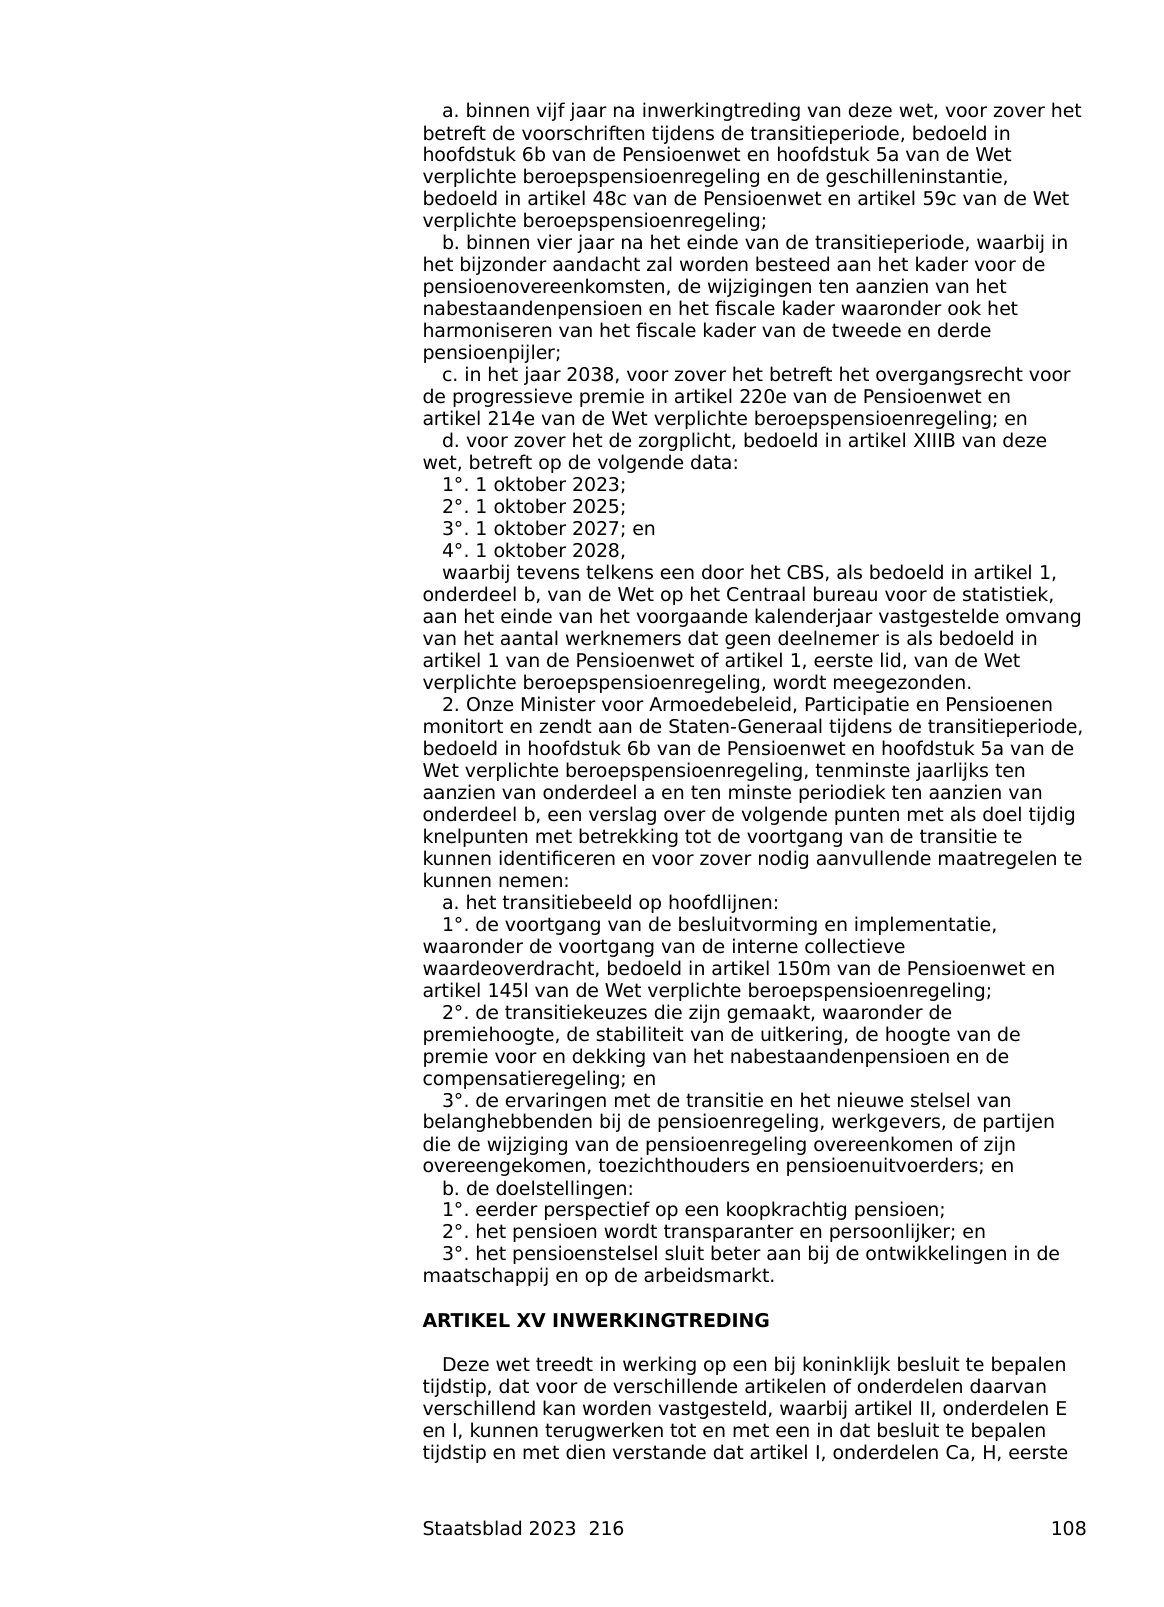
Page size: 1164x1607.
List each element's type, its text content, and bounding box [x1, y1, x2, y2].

text 1°. 1 oktober 2023; [422, 474, 1087, 496]
subtitle ARTIKEL XV INWERKINGTREDING [422, 1309, 1087, 1331]
text 4°. 1 oktober 2028, [422, 540, 1087, 562]
text 2°. het pensioen wordt transparanter en persoonlijker; en [422, 1221, 1087, 1243]
text waarbij tevens telkens een door het CBS, als bedoeld in artikel 1, onderdeel b, van de Wet op het Centraal bureau voor de statistiek, aan het einde van het voorgaande kalenderjaar vastgestelde omvang van het aantal werknemers dat geen deelnemer is als bedoeld in artikel 1 van de Pensioenwet of artikel 1, eerste lid, van de Wet verplichte beroepspensioenregeling, wordt meegezonden. [422, 562, 1087, 694]
text b. de doelstellingen: [422, 1177, 1087, 1199]
text a. binnen vijf jaar na inwerkingtreding van deze wet, voor zover het betreft de voorschriften tijdens de transitieperiode, bedoeld in hoofdstuk 6b van de Pensioenwet en hoofdstuk 5a van de Wet verplichte beroepspensioenregeling en de geschilleninstantie, bedoeld in artikel 48c van de Pensioenwet en artikel 59c van de Wet verplichte beroepspensioenregeling; [422, 100, 1087, 232]
text 2. Onze Minister voor Armoedebeleid, Participatie en Pensioenen monitort en zendt aan de Staten-Generaal tijdens de transitieperiode, bedoeld in hoofdstuk 6b van de Pensioenwet en hoofdstuk 5a van de Wet verplichte beroepspensioenregeling, tenminste jaarlijks ten aanzien van onderdeel a en ten minste periodiek ten aanzien van onderdeel b, een verslag over de volgende punten met als doel tijdig knelpunten met betrekking tot de voortgang van de transitie te kunnen identificeren en voor zover nodig aanvullende maatregelen te kunnen nemen: [422, 694, 1087, 892]
text 3°. de ervaringen met de transitie en het nieuwe stelsel van belanghebbenden bij de pensioenregeling, werkgevers, de partijen die de wijziging van de pensioenregeling overeenkomen of zijn overeengekomen, toezichthouders en pensioenuitvoerders; en [422, 1089, 1087, 1177]
text 2°. de transitiekeuzes die zijn gemaakt, waaronder de premiehoogte, de stabiliteit van de uitkering, de hoogte van de premie voor en dekking van het nabestaandenpensioen en de compensatieregeling; en [422, 1002, 1087, 1089]
text d. voor zover het de zorgplicht, bedoeld in artikel XIIIB van deze wet, betreft op de volgende data: [422, 430, 1087, 474]
text 2°. 1 oktober 2025; [422, 496, 1087, 518]
text 1°. eerder perspectief op een koopkrachtig pensioen; [422, 1199, 1087, 1221]
text Deze wet treedt in werking op een bij koninklijk besluit te bepalen tijdstip, dat voor de verschillende artikelen of onderdelen daarvan verschillend kan worden vastgesteld, waarbij artikel II, onderdelen E en I, kunnen terugwerken tot en met een in dat besluit te bepalen tijdstip en met dien verstande dat artikel I, onderdelen Ca, H, eerste [422, 1354, 1087, 1463]
text 1°. de voortgang van de besluitvorming en implementatie, waaronder de voortgang van de interne collectieve waardeoverdracht, bedoeld in artikel 150m van de Pensioenwet en artikel 145l van de Wet verplichte beroepspensioenregeling; [422, 914, 1087, 1002]
text b. binnen vier jaar na het einde van de transitieperiode, waarbij in het bijzonder aandacht zal worden besteed aan het kader voor de pensioenovereenkomsten, de wijzigingen ten aanzien van het nabestaandenpensioen en het fiscale kader waaronder ook het harmoniseren van het fiscale kader van de tweede en derde pensioenpijler; [422, 232, 1087, 364]
text 3°. het pensioenstelsel sluit beter aan bij de ontwikkelingen in de maatschappij en op de arbeidsmarkt. [422, 1243, 1087, 1287]
text 3°. 1 oktober 2027; en [422, 518, 1087, 540]
text a. het transitiebeeld op hoofdlijnen: [422, 892, 1087, 914]
text c. in het jaar 2038, voor zover het betreft het overgangsrecht voor de progressieve premie in artikel 220e van de Pensioenwet en artikel 214e van de Wet verplichte beroepspensioenregeling; en [422, 364, 1087, 430]
